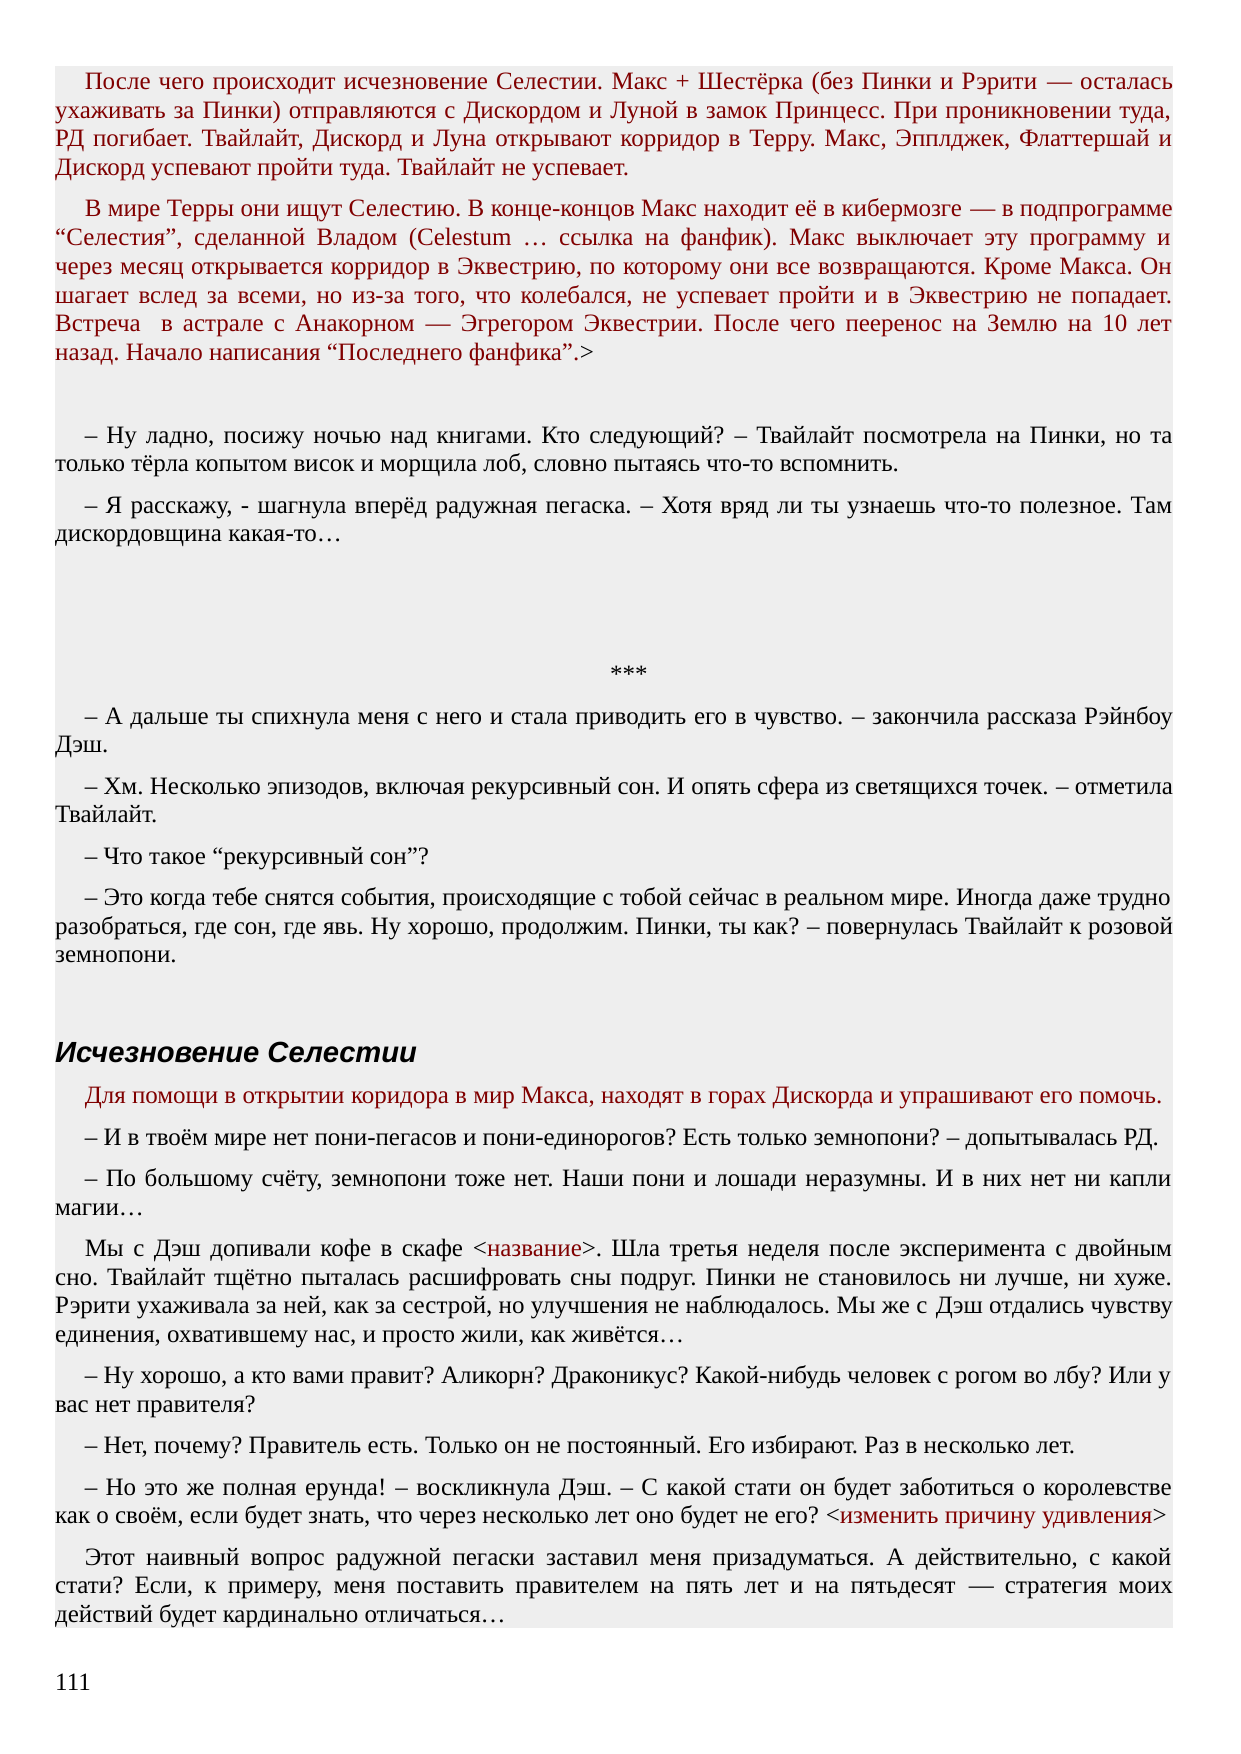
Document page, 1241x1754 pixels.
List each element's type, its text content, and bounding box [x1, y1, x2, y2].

text – Ну хорошо, а кто вами правит? Аликорн? Драконикус? Какой-нибудь человек с рогом во лбу? Или у вас нет правителя? [55, 1361, 1173, 1418]
text – Ну ладно, посижу ночью над книгами. Кто следующий? – Твайлайт посмотрела на Пинки, но та только тёрла копытом висок и морщила лоб, словно пытаясь что-то вспомнить. [55, 420, 1173, 477]
text – Это когда тебе снятся события, происходящие с тобой сейчас в реальном мире. Иногда даже трудно разобраться, где сон, где явь. Ну хорошо, продолжим. Пинки, ты как? – повернулась Твайлайт к розовой земнопони. [55, 882, 1173, 968]
text Этот наивный вопрос радужной пегаски заставил меня призадуматься. А действительно, с какой стати? Если, к примеру, меня поставить правителем на пять лет и на пятьдесят — стратегия моих действий будет кардинально отличаться… [55, 1542, 1173, 1628]
text *** [55, 659, 1173, 688]
text – Что такое “рекурсивный сон”? [55, 841, 1173, 869]
text – Я расскажу, - шагнула вперёд радужная пегаска. – Хотя вряд ли ты узнаешь что-то полезное. Там дискордовщина какая-то… [55, 490, 1173, 547]
subtitle Исчезновение Селестии [55, 1034, 1173, 1068]
text Мы с Дэш допивали кофе в cкафе <название>. Шла третья неделя после эксперимента с двойным сно. Твайлайт тщётно пыталась расшифровать сны подруг. Пинки не становилось ни лучше, ни хуже. Рэрити ухаживала за ней, как за сестрой, но улучшения не наблюдалось. Мы же с Дэш отдались чувству единения, охватившему нас, и просто жили, как живётся… [55, 1233, 1173, 1348]
text Для помощи в открытии коридора в мир Макса, находят в горах Дискорда и упрашивают его помочь. [55, 1081, 1173, 1109]
text – Но это же полная ерунда! – воскликнула Дэш. – С какой стати он будет заботиться о королевстве как о своём, если будет знать, что через несколько лет оно будет не его? <изменить причину удивления> [55, 1472, 1173, 1529]
text В мире Терры они ищут Селестию. В конце-концов Макс находит её в кибермозге — в подпрограмме “Селестия”, сделанной Владом (Celestum … ссылка на фанфик). Макс выключает эту программу и через месяц открывается корридор в Эквестрию, по которому они все возвращаются. Кроме Макса. Он шагает вслед за всеми, но из-за того, что колебался, не успевает пройти и в Эквестрию не попадает. Встреча в астрале с Анакорном — Эгрегором Эквестрии. После чего пееренос на Землю на 10 лет назад. Начало написания “Последнего фанфика”.> [55, 193, 1173, 366]
text – И в твоём мире нет пони-пегасов и пони-единорогов? Есть только земнопони? – допытывалась РД. [55, 1122, 1173, 1151]
text – Хм. Несколько эпизодов, включая рекурсивный сон. И опять сфера из светящихся точек. – отметила Твайлайт. [55, 771, 1173, 828]
text – А дальше ты спихнула меня с него и стала приводить его в чувство. – закончила рассказа Рэйнбоу Дэш. [55, 701, 1173, 758]
text После чего происходит исчезновение Селестии. Макс + Шестёрка (без Пинки и Рэрити — осталась ухаживать за Пинки) отправляются с Дискордом и Луной в замок Принцесс. При проникновении туда, РД погибает. Твайлайт, Дискорд и Луна открывают корридор в Терру. Макс, Эпплджек, Флаттершай и Дискорд успевают пройти туда. Твайлайт не успевает. [55, 66, 1173, 181]
text – По большому счёту, земнопони тоже нет. Наши пони и лошади неразумны. И в них нет ни капли магии… [55, 1163, 1173, 1221]
text – Нет, почему? Правитель есть. Только он не постоянный. Его избирают. Раз в несколько лет. [55, 1431, 1173, 1459]
